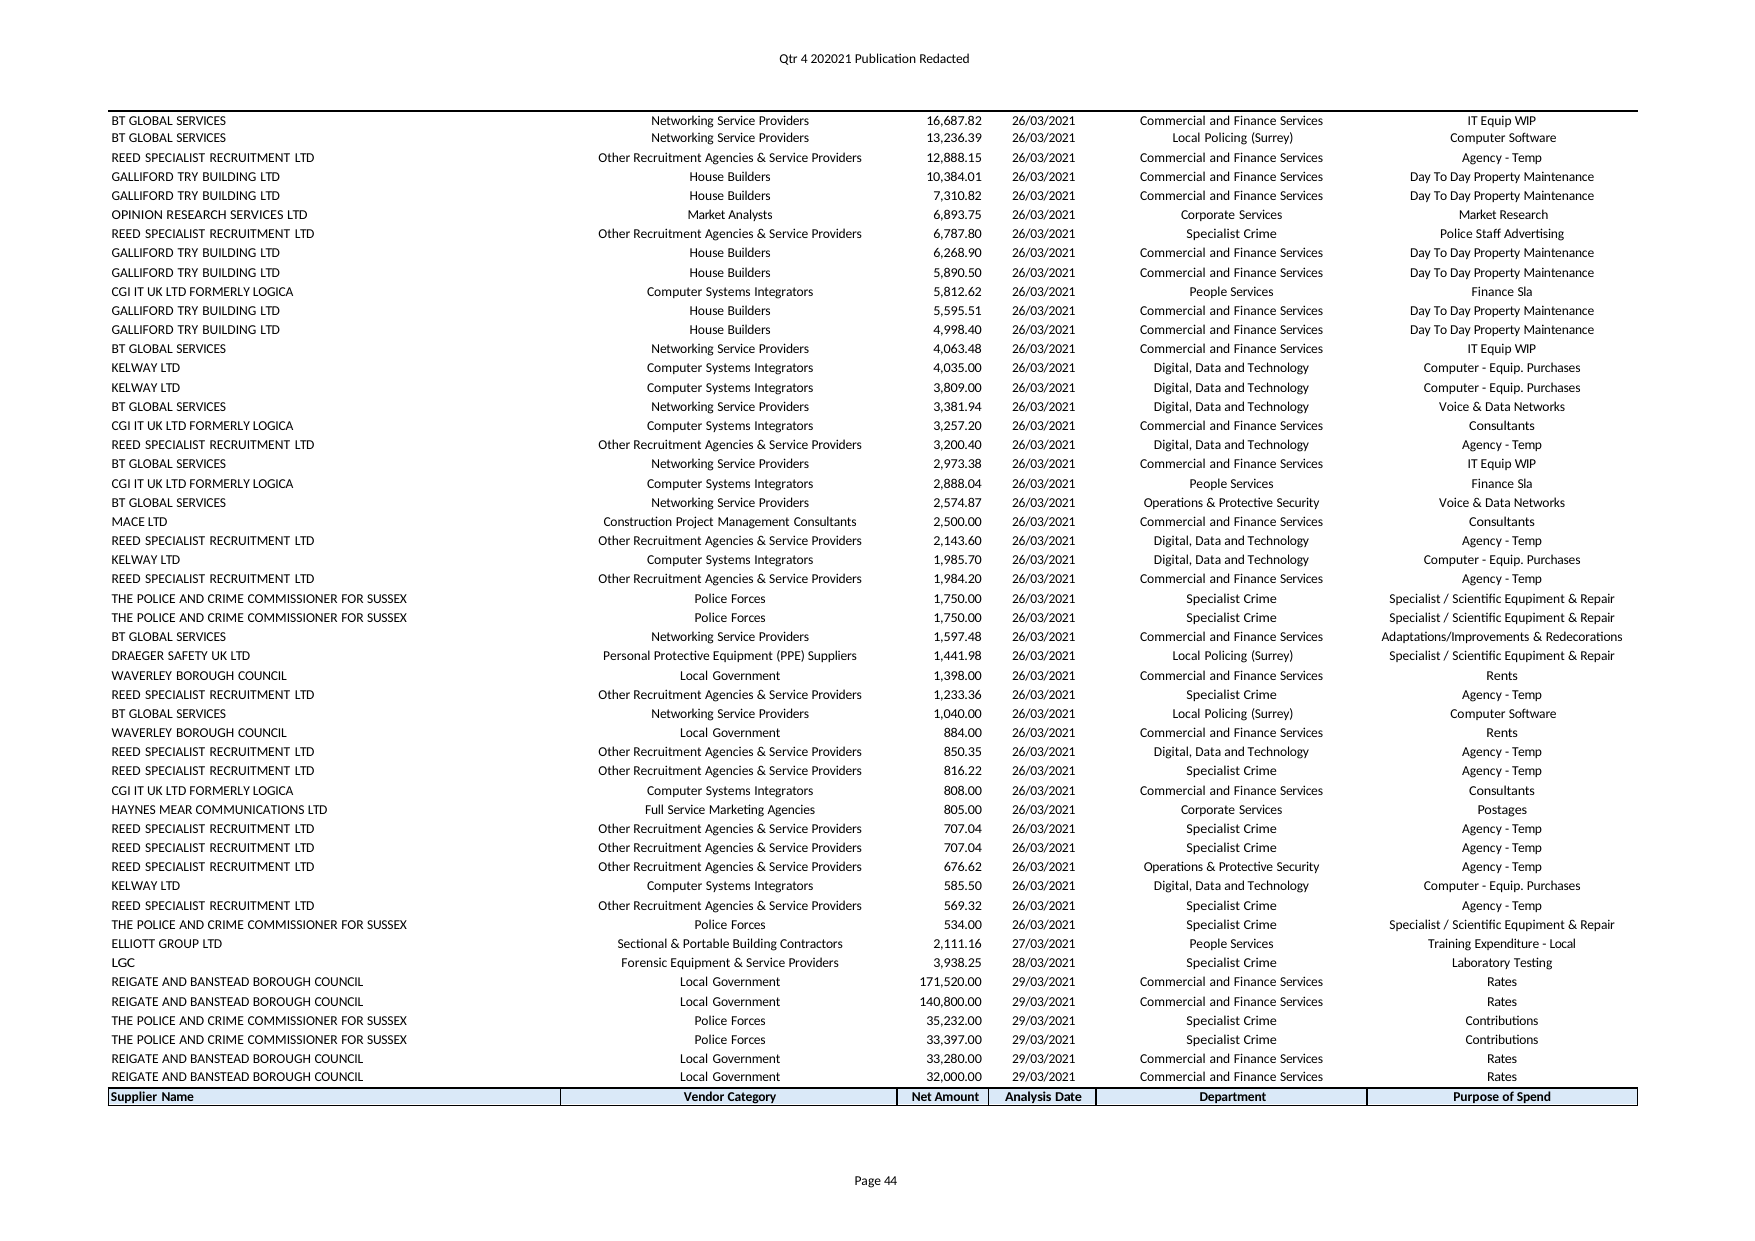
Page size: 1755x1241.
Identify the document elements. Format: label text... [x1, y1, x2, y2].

table_cell Commercial and Finance Services [1096, 340, 1367, 359]
table_cell 569.32 [897, 896, 988, 915]
table_cell Computer Software [1367, 129, 1637, 148]
table_header Vendor Category [561, 1089, 896, 1104]
table_cell BT GLOBAL SERVICES [108, 705, 561, 724]
table_cell Specialist Crime [1096, 1031, 1367, 1050]
table_cell 16,687.82 [897, 112, 988, 129]
table_cell Agency - Temp [1367, 570, 1637, 589]
table_cell 26/03/2021 [988, 858, 1096, 877]
table_cell Specialist / Scientific Equpiment & Repair [1367, 647, 1637, 666]
table_cell KELWAY LTD [108, 359, 561, 378]
table_cell GALLIFORD TRY BUILDING LTD [108, 168, 561, 187]
table_cell 884.00 [897, 724, 988, 743]
table_cell Specialist / Scientific Equpiment & Repair [1367, 609, 1637, 628]
table_cell REED SPECIALIST RECRUITMENT LTD [108, 685, 561, 704]
table_cell REIGATE AND BANSTEAD BOROUGH COUNCIL [108, 1069, 561, 1087]
table_cell House Builders [561, 168, 897, 187]
table_cell Rates [1367, 992, 1637, 1011]
table_cell CGI IT UK LTD FORMERLY LOGICA [108, 417, 561, 436]
table_cell Other Recruitment Agencies & Service Providers [561, 436, 897, 455]
table_cell Operations & Protective Security [1096, 858, 1367, 877]
table_cell Local Government [561, 724, 897, 743]
table_cell 2,111.16 [897, 935, 988, 954]
table_cell Computer Systems Integrators [561, 359, 897, 378]
table_cell Specialist Crime [1096, 954, 1367, 973]
table_cell 5,890.50 [897, 263, 988, 282]
table_cell 3,381.94 [897, 398, 988, 417]
table_cell 2,143.60 [897, 532, 988, 551]
table_cell House Builders [561, 187, 897, 206]
table_cell Adaptations/Improvements & Redecorations [1367, 628, 1637, 647]
table_cell OPINION RESEARCH SERVICES LTD [108, 206, 561, 225]
table_cell 26/03/2021 [988, 436, 1096, 455]
table_cell Agency - Temp [1367, 743, 1637, 762]
table_cell Local Government [561, 666, 897, 685]
table_cell 850.35 [897, 743, 988, 762]
table_cell 808.00 [897, 781, 988, 800]
table_cell Finance Sla [1367, 283, 1637, 302]
table_cell Agency - Temp [1367, 858, 1637, 877]
table_cell Specialist Crime [1096, 762, 1367, 781]
table_cell Laboratory Testing [1367, 954, 1637, 973]
table_cell Day To Day Property Maintenance [1367, 302, 1637, 321]
table_cell Computer - Equip. Purchases [1367, 551, 1637, 570]
table_cell REED SPECIALIST RECRUITMENT LTD [108, 570, 561, 589]
table_cell Voice & Data Networks [1367, 494, 1637, 513]
table_cell 3,257.20 [897, 417, 988, 436]
table_cell Police Forces [561, 609, 897, 628]
table_cell Other Recruitment Agencies & Service Providers [561, 225, 897, 244]
table_cell Agency - Temp [1367, 762, 1637, 781]
table_cell KELWAY LTD [108, 551, 561, 570]
table_cell 1,441.98 [897, 647, 988, 666]
table_cell 26/03/2021 [988, 609, 1096, 628]
table_cell Local Policing (Surrey) [1096, 129, 1367, 148]
table_cell BT GLOBAL SERVICES [108, 628, 561, 647]
table_cell Specialist Crime [1096, 896, 1367, 915]
table_cell CGI IT UK LTD FORMERLY LOGICA [108, 283, 561, 302]
table_cell Local Government [561, 992, 897, 1011]
table_cell 2,973.38 [897, 455, 988, 474]
table_cell CGI IT UK LTD FORMERLY LOGICA [108, 781, 561, 800]
table_cell Computer Systems Integrators [561, 417, 897, 436]
table_cell 26/03/2021 [988, 647, 1096, 666]
table_cell 1,984.20 [897, 570, 988, 589]
table_cell 26/03/2021 [988, 225, 1096, 244]
table_cell Consultants [1367, 417, 1637, 436]
table_cell Voice & Data Networks [1367, 398, 1637, 417]
table_cell Computer Systems Integrators [561, 474, 897, 493]
table_cell 3,809.00 [897, 378, 988, 397]
table_cell 32,000.00 [897, 1069, 988, 1087]
table_cell 140,800.00 [897, 992, 988, 1011]
table_cell Training Expenditure - Local [1367, 935, 1637, 954]
table_cell GALLIFORD TRY BUILDING LTD [108, 302, 561, 321]
table_cell 26/03/2021 [988, 263, 1096, 282]
table_cell 26/03/2021 [988, 359, 1096, 378]
table_cell 29/03/2021 [988, 1031, 1096, 1050]
table_header Analysis Date [989, 1089, 1095, 1104]
table_cell WAVERLEY BOROUGH COUNCIL [108, 666, 561, 685]
table_cell 26/03/2021 [988, 112, 1096, 129]
table_cell 26/03/2021 [988, 724, 1096, 743]
table_cell 28/03/2021 [988, 954, 1096, 973]
table_cell Agency - Temp [1367, 148, 1637, 167]
table_cell Police Staff Advertising [1367, 225, 1637, 244]
table_cell Commercial and Finance Services [1096, 321, 1367, 340]
table_cell GALLIFORD TRY BUILDING LTD [108, 263, 561, 282]
table_cell Other Recruitment Agencies & Service Providers [561, 762, 897, 781]
table_cell Agency - Temp [1367, 896, 1637, 915]
table_cell Commercial and Finance Services [1096, 628, 1367, 647]
table_cell 1,398.00 [897, 666, 988, 685]
table_cell 26/03/2021 [988, 455, 1096, 474]
table_cell Specialist Crime [1096, 839, 1367, 858]
table_cell 29/03/2021 [988, 1069, 1096, 1087]
table_cell Local Government [561, 1069, 897, 1087]
table_cell Other Recruitment Agencies & Service Providers [561, 896, 897, 915]
table_cell 29/03/2021 [988, 1050, 1096, 1069]
table_cell Digital, Data and Technology [1096, 551, 1367, 570]
table_cell Computer Systems Integrators [561, 551, 897, 570]
table_cell IT Equip WIP [1367, 455, 1637, 474]
table_cell 26/03/2021 [988, 148, 1096, 167]
table_cell People Services [1096, 935, 1367, 954]
table_cell House Builders [561, 263, 897, 282]
table_cell HAYNES MEAR COMMUNICATIONS LTD [108, 800, 561, 819]
table_cell 6,893.75 [897, 206, 988, 225]
table_cell 3,200.40 [897, 436, 988, 455]
table_cell 13,236.39 [897, 129, 988, 148]
table_cell 26/03/2021 [988, 513, 1096, 532]
table_cell 534.00 [897, 915, 988, 934]
table_cell 26/03/2021 [988, 417, 1096, 436]
table_cell House Builders [561, 302, 897, 321]
table_cell Computer Software [1367, 705, 1637, 724]
table_cell Computer Systems Integrators [561, 877, 897, 896]
table_cell KELWAY LTD [108, 378, 561, 397]
table_cell Other Recruitment Agencies & Service Providers [561, 839, 897, 858]
table_cell 171,520.00 [897, 973, 988, 992]
table_cell THE POLICE AND CRIME COMMISSIONER FOR SUSSEX [108, 915, 561, 934]
table_cell REED SPECIALIST RECRUITMENT LTD [108, 436, 561, 455]
table_cell 26/03/2021 [988, 781, 1096, 800]
table_cell Specialist / Scientific Equpiment & Repair [1367, 915, 1637, 934]
table_cell Day To Day Property Maintenance [1367, 168, 1637, 187]
table_cell 26/03/2021 [988, 820, 1096, 839]
table_cell 26/03/2021 [988, 762, 1096, 781]
table_cell 4,035.00 [897, 359, 988, 378]
table_cell 1,233.36 [897, 685, 988, 704]
table_cell Networking Service Providers [561, 494, 897, 513]
table_cell 5,595.51 [897, 302, 988, 321]
table_cell 26/03/2021 [988, 398, 1096, 417]
table_cell Specialist Crime [1096, 225, 1367, 244]
table_cell 707.04 [897, 820, 988, 839]
table_cell Agency - Temp [1367, 532, 1637, 551]
table_cell REED SPECIALIST RECRUITMENT LTD [108, 820, 561, 839]
table_header Supplier Name [109, 1089, 560, 1104]
table_cell Commercial and Finance Services [1096, 570, 1367, 589]
table_cell 26/03/2021 [988, 283, 1096, 302]
table_cell Police Forces [561, 589, 897, 608]
table_cell 29/03/2021 [988, 973, 1096, 992]
table_cell 33,397.00 [897, 1031, 988, 1050]
table_cell Networking Service Providers [561, 628, 897, 647]
table_cell 816.22 [897, 762, 988, 781]
table_cell Digital, Data and Technology [1096, 532, 1367, 551]
table_cell 1,985.70 [897, 551, 988, 570]
table_cell 27/03/2021 [988, 935, 1096, 954]
table_cell 26/03/2021 [988, 839, 1096, 858]
table_cell Market Analysts [561, 206, 897, 225]
table_cell Agency - Temp [1367, 820, 1637, 839]
table_cell Digital, Data and Technology [1096, 877, 1367, 896]
table_cell 26/03/2021 [988, 321, 1096, 340]
table_cell Rates [1367, 1050, 1637, 1069]
table_cell Computer - Equip. Purchases [1367, 877, 1637, 896]
table_cell Rates [1367, 1069, 1637, 1087]
table_cell Personal Protective Equipment (PPE) Suppliers [561, 647, 897, 666]
table_cell 26/03/2021 [988, 129, 1096, 148]
table_cell REED SPECIALIST RECRUITMENT LTD [108, 743, 561, 762]
table_cell 26/03/2021 [988, 666, 1096, 685]
table_cell 3,938.25 [897, 954, 988, 973]
table_cell 26/03/2021 [988, 168, 1096, 187]
table_cell THE POLICE AND CRIME COMMISSIONER FOR SUSSEX [108, 1031, 561, 1050]
table_cell Commercial and Finance Services [1096, 148, 1367, 167]
table_cell 26/03/2021 [988, 570, 1096, 589]
table_cell Computer Systems Integrators [561, 283, 897, 302]
table_cell Commercial and Finance Services [1096, 1069, 1367, 1087]
table_cell 26/03/2021 [988, 302, 1096, 321]
table_cell Rents [1367, 724, 1637, 743]
table_cell 1,040.00 [897, 705, 988, 724]
table_cell House Builders [561, 321, 897, 340]
table_cell Other Recruitment Agencies & Service Providers [561, 570, 897, 589]
table_cell IT Equip WIP [1367, 112, 1637, 129]
table_cell People Services [1096, 283, 1367, 302]
table_cell THE POLICE AND CRIME COMMISSIONER FOR SUSSEX [108, 1011, 561, 1031]
table_cell Specialist Crime [1096, 685, 1367, 704]
table_cell 26/03/2021 [988, 685, 1096, 704]
table_cell 2,500.00 [897, 513, 988, 532]
table_cell BT GLOBAL SERVICES [108, 129, 561, 148]
table_cell Commercial and Finance Services [1096, 1050, 1367, 1069]
table_cell Computer Systems Integrators [561, 781, 897, 800]
table_cell Consultants [1367, 781, 1637, 800]
table_cell Specialist Crime [1096, 1011, 1367, 1031]
table_cell Sectional & Portable Building Contractors [561, 935, 897, 954]
table_cell Day To Day Property Maintenance [1367, 244, 1637, 263]
table_cell Commercial and Finance Services [1096, 168, 1367, 187]
table_cell Digital, Data and Technology [1096, 398, 1367, 417]
table_cell 26/03/2021 [988, 187, 1096, 206]
table_cell Agency - Temp [1367, 839, 1637, 858]
table_cell 707.04 [897, 839, 988, 858]
table_cell LGC [108, 954, 561, 973]
table_cell Commercial and Finance Services [1096, 263, 1367, 282]
table_cell Day To Day Property Maintenance [1367, 321, 1637, 340]
table_cell Police Forces [561, 915, 897, 934]
table_cell Commercial and Finance Services [1096, 187, 1367, 206]
table_cell 1,750.00 [897, 609, 988, 628]
table_cell BT GLOBAL SERVICES [108, 494, 561, 513]
table_cell Networking Service Providers [561, 129, 897, 148]
table_cell REED SPECIALIST RECRUITMENT LTD [108, 896, 561, 915]
table_cell REIGATE AND BANSTEAD BOROUGH COUNCIL [108, 1050, 561, 1069]
table_cell 26/03/2021 [988, 877, 1096, 896]
table_cell 26/03/2021 [988, 244, 1096, 263]
table_cell 2,574.87 [897, 494, 988, 513]
table_cell Networking Service Providers [561, 398, 897, 417]
table_cell 33,280.00 [897, 1050, 988, 1069]
table_cell Commercial and Finance Services [1096, 781, 1367, 800]
table_cell ELLIOTT GROUP LTD [108, 935, 561, 954]
table_cell KELWAY LTD [108, 877, 561, 896]
table_cell Commercial and Finance Services [1096, 666, 1367, 685]
table_cell Operations & Protective Security [1096, 494, 1367, 513]
table_cell REED SPECIALIST RECRUITMENT LTD [108, 225, 561, 244]
table_cell REED SPECIALIST RECRUITMENT LTD [108, 839, 561, 858]
table_cell Specialist Crime [1096, 609, 1367, 628]
table_cell 7,310.82 [897, 187, 988, 206]
table_cell Digital, Data and Technology [1096, 743, 1367, 762]
table_cell Postages [1367, 800, 1637, 819]
table_cell GALLIFORD TRY BUILDING LTD [108, 244, 561, 263]
table_cell WAVERLEY BOROUGH COUNCIL [108, 724, 561, 743]
table_cell Commercial and Finance Services [1096, 513, 1367, 532]
table_cell 12,888.15 [897, 148, 988, 167]
table_cell 26/03/2021 [988, 378, 1096, 397]
table_cell Consultants [1367, 513, 1637, 532]
table_cell 676.62 [897, 858, 988, 877]
table_cell Digital, Data and Technology [1096, 378, 1367, 397]
table_cell Computer - Equip. Purchases [1367, 359, 1637, 378]
table_cell People Services [1096, 474, 1367, 493]
table_cell BT GLOBAL SERVICES [108, 340, 561, 359]
table_cell Commercial and Finance Services [1096, 973, 1367, 992]
table_cell Specialist Crime [1096, 915, 1367, 934]
table_cell REED SPECIALIST RECRUITMENT LTD [108, 762, 561, 781]
table_cell Construction Project Management Consultants [561, 513, 897, 532]
table_cell 26/03/2021 [988, 494, 1096, 513]
table_cell Specialist Crime [1096, 820, 1367, 839]
table_cell Commercial and Finance Services [1096, 455, 1367, 474]
table_cell 26/03/2021 [988, 628, 1096, 647]
table_cell CGI IT UK LTD FORMERLY LOGICA [108, 474, 561, 493]
table_cell House Builders [561, 244, 897, 263]
table_cell Networking Service Providers [561, 112, 897, 129]
table_cell Commercial and Finance Services [1096, 992, 1367, 1011]
table_cell 26/03/2021 [988, 532, 1096, 551]
table_cell 1,750.00 [897, 589, 988, 608]
table_cell Commercial and Finance Services [1096, 417, 1367, 436]
table_cell Networking Service Providers [561, 455, 897, 474]
table_cell REED SPECIALIST RECRUITMENT LTD [108, 858, 561, 877]
table_cell Digital, Data and Technology [1096, 436, 1367, 455]
table_cell Forensic Equipment & Service Providers [561, 954, 897, 973]
table_cell 26/03/2021 [988, 340, 1096, 359]
table_cell Networking Service Providers [561, 705, 897, 724]
table_cell 5,812.62 [897, 283, 988, 302]
table_cell 29/03/2021 [988, 992, 1096, 1011]
table_cell Rents [1367, 666, 1637, 685]
table_cell 2,888.04 [897, 474, 988, 493]
table_header Net Amount [898, 1089, 988, 1104]
table_cell Local Policing (Surrey) [1096, 647, 1367, 666]
table_cell 35,232.00 [897, 1011, 988, 1031]
table_cell Local Government [561, 1050, 897, 1069]
table_cell Day To Day Property Maintenance [1367, 187, 1637, 206]
table_cell GALLIFORD TRY BUILDING LTD [108, 187, 561, 206]
table_cell REIGATE AND BANSTEAD BOROUGH COUNCIL [108, 992, 561, 1011]
table_cell Day To Day Property Maintenance [1367, 263, 1637, 282]
table_cell Other Recruitment Agencies & Service Providers [561, 532, 897, 551]
table_cell 26/03/2021 [988, 705, 1096, 724]
table_cell Full Service Marketing Agencies [561, 800, 897, 819]
table_cell 26/03/2021 [988, 743, 1096, 762]
table_cell Computer - Equip. Purchases [1367, 378, 1637, 397]
table_cell 1,597.48 [897, 628, 988, 647]
table_cell REED SPECIALIST RECRUITMENT LTD [108, 532, 561, 551]
table_cell 26/03/2021 [988, 896, 1096, 915]
table_cell Police Forces [561, 1031, 897, 1050]
table_cell BT GLOBAL SERVICES [108, 398, 561, 417]
table_cell 10,384.01 [897, 168, 988, 187]
table_cell Contributions [1367, 1011, 1637, 1031]
table_cell Other Recruitment Agencies & Service Providers [561, 148, 897, 167]
table_cell Other Recruitment Agencies & Service Providers [561, 743, 897, 762]
table_cell Commercial and Finance Services [1096, 724, 1367, 743]
table_cell 26/03/2021 [988, 474, 1096, 493]
table_cell REIGATE AND BANSTEAD BOROUGH COUNCIL [108, 973, 561, 992]
table_cell THE POLICE AND CRIME COMMISSIONER FOR SUSSEX [108, 609, 561, 628]
table_cell Finance Sla [1367, 474, 1637, 493]
table_cell Other Recruitment Agencies & Service Providers [561, 685, 897, 704]
table_header Purpose of Spend [1368, 1089, 1637, 1104]
table_cell Commercial and Finance Services [1096, 244, 1367, 263]
table_cell Corporate Services [1096, 206, 1367, 225]
table_cell 29/03/2021 [988, 1011, 1096, 1031]
table_cell MACE LTD [108, 513, 561, 532]
table_cell Local Policing (Surrey) [1096, 705, 1367, 724]
table_cell Commercial and Finance Services [1096, 112, 1367, 129]
table_cell Agency - Temp [1367, 685, 1637, 704]
table_cell BT GLOBAL SERVICES [108, 112, 561, 129]
table_cell DRAEGER SAFETY UK LTD [108, 647, 561, 666]
table_cell BT GLOBAL SERVICES [108, 455, 561, 474]
table_cell 585.50 [897, 877, 988, 896]
table_cell Specialist Crime [1096, 589, 1367, 608]
table_cell 26/03/2021 [988, 589, 1096, 608]
table_cell 26/03/2021 [988, 800, 1096, 819]
table_cell 26/03/2021 [988, 206, 1096, 225]
table_cell GALLIFORD TRY BUILDING LTD [108, 321, 561, 340]
table_cell Contributions [1367, 1031, 1637, 1050]
table_cell Local Government [561, 973, 897, 992]
table_cell Rates [1367, 973, 1637, 992]
table_cell REED SPECIALIST RECRUITMENT LTD [108, 148, 561, 167]
table_cell Agency - Temp [1367, 436, 1637, 455]
table_cell Digital, Data and Technology [1096, 359, 1367, 378]
table_cell Other Recruitment Agencies & Service Providers [561, 858, 897, 877]
table_cell Police Forces [561, 1011, 897, 1031]
table_header Department [1097, 1089, 1366, 1104]
table_cell THE POLICE AND CRIME COMMISSIONER FOR SUSSEX [108, 589, 561, 608]
table_cell 4,063.48 [897, 340, 988, 359]
table_cell 6,787.80 [897, 225, 988, 244]
table_cell IT Equip WIP [1367, 340, 1637, 359]
table_cell 805.00 [897, 800, 988, 819]
table_cell 4,998.40 [897, 321, 988, 340]
table_cell 26/03/2021 [988, 551, 1096, 570]
table_cell Corporate Services [1096, 800, 1367, 819]
table_cell Specialist / Scientific Equpiment & Repair [1367, 589, 1637, 608]
table_cell 6,268.90 [897, 244, 988, 263]
table_cell Networking Service Providers [561, 340, 897, 359]
table_cell Computer Systems Integrators [561, 378, 897, 397]
table_cell 26/03/2021 [988, 915, 1096, 934]
table_cell Commercial and Finance Services [1096, 302, 1367, 321]
table_cell Other Recruitment Agencies & Service Providers [561, 820, 897, 839]
table_cell Market Research [1367, 206, 1637, 225]
